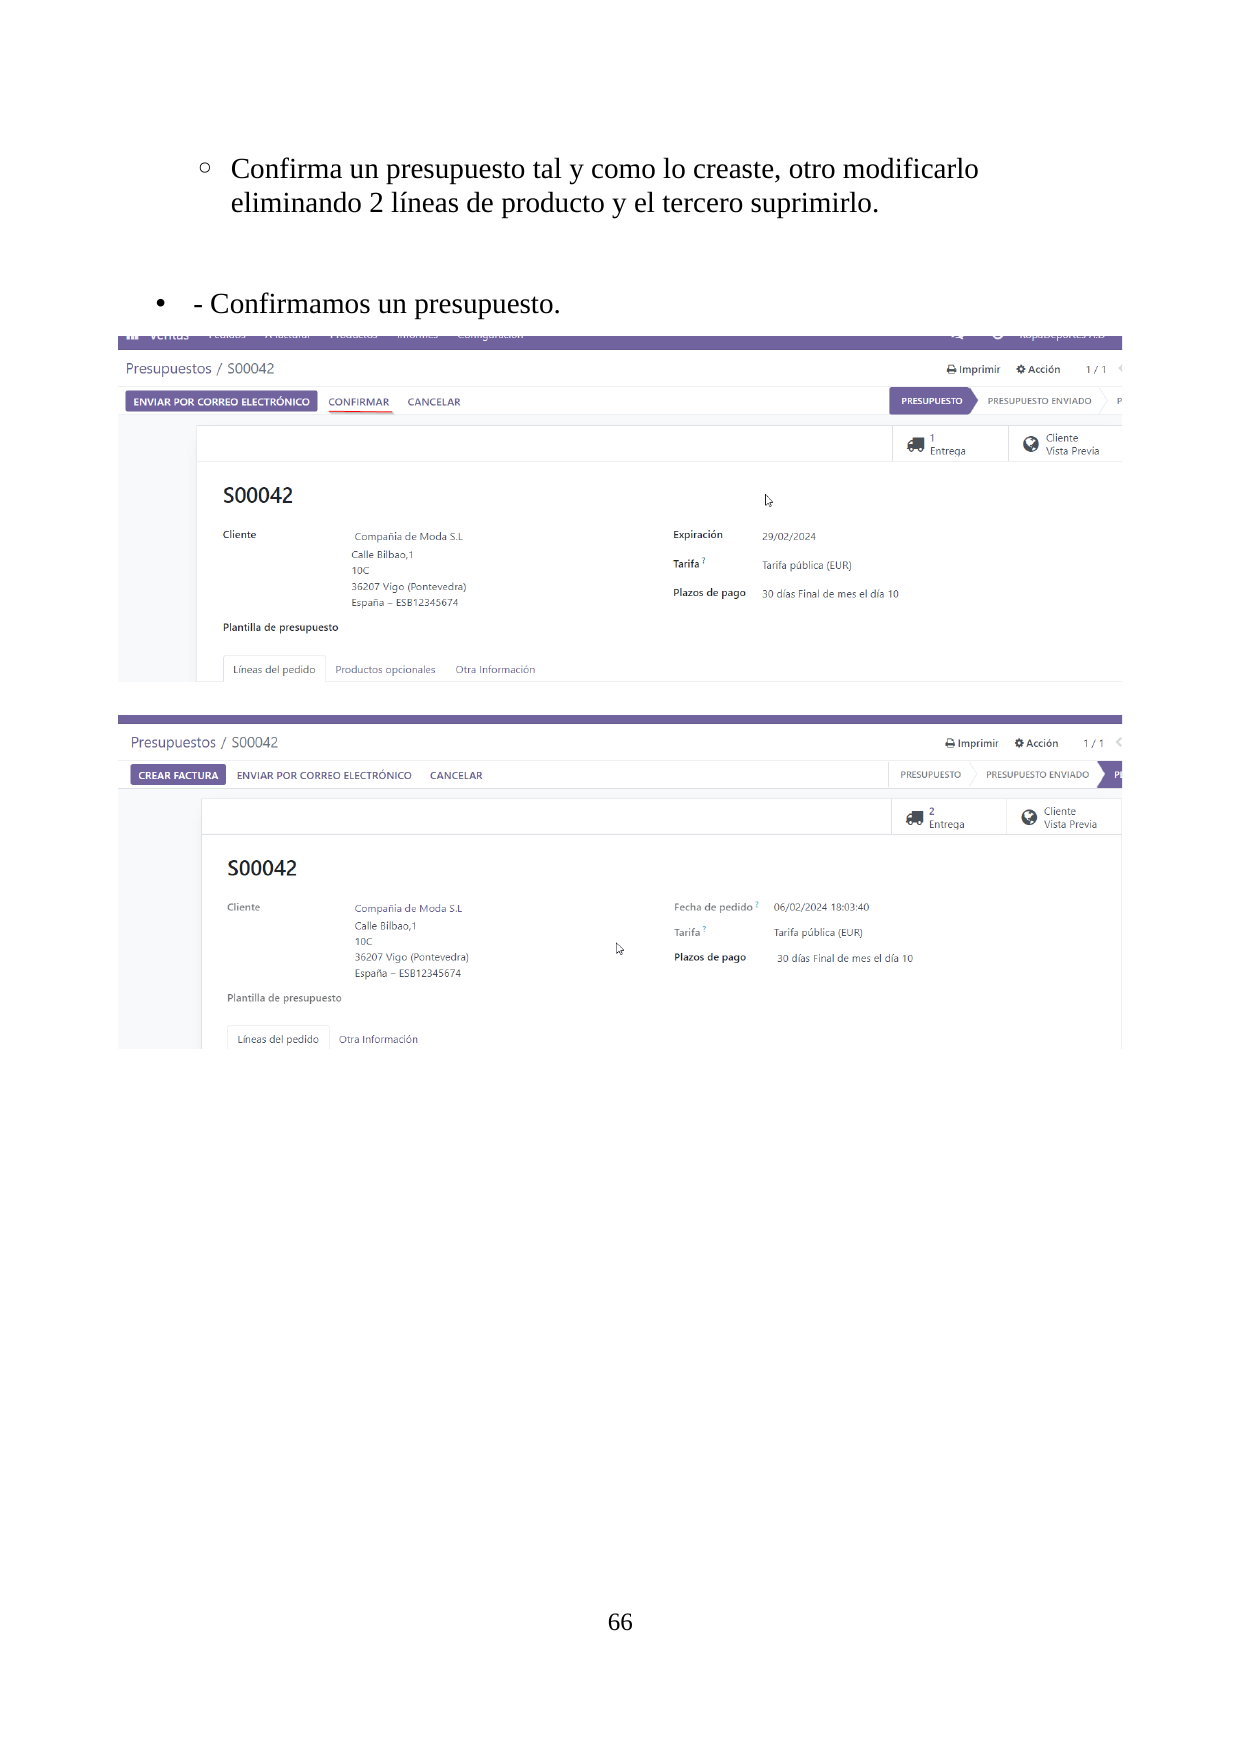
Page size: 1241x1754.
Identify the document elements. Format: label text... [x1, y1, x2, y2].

list eliminando 2 líneas de producto y el tercero suprimirlo. [193, 185, 1122, 219]
list - Confirmamos un presupuesto. [156, 286, 1122, 319]
picture [118, 336, 1123, 682]
list Confirma un presupuesto tal y como lo creaste, otro modificarlo [193, 152, 1122, 185]
picture [118, 715, 1123, 1049]
